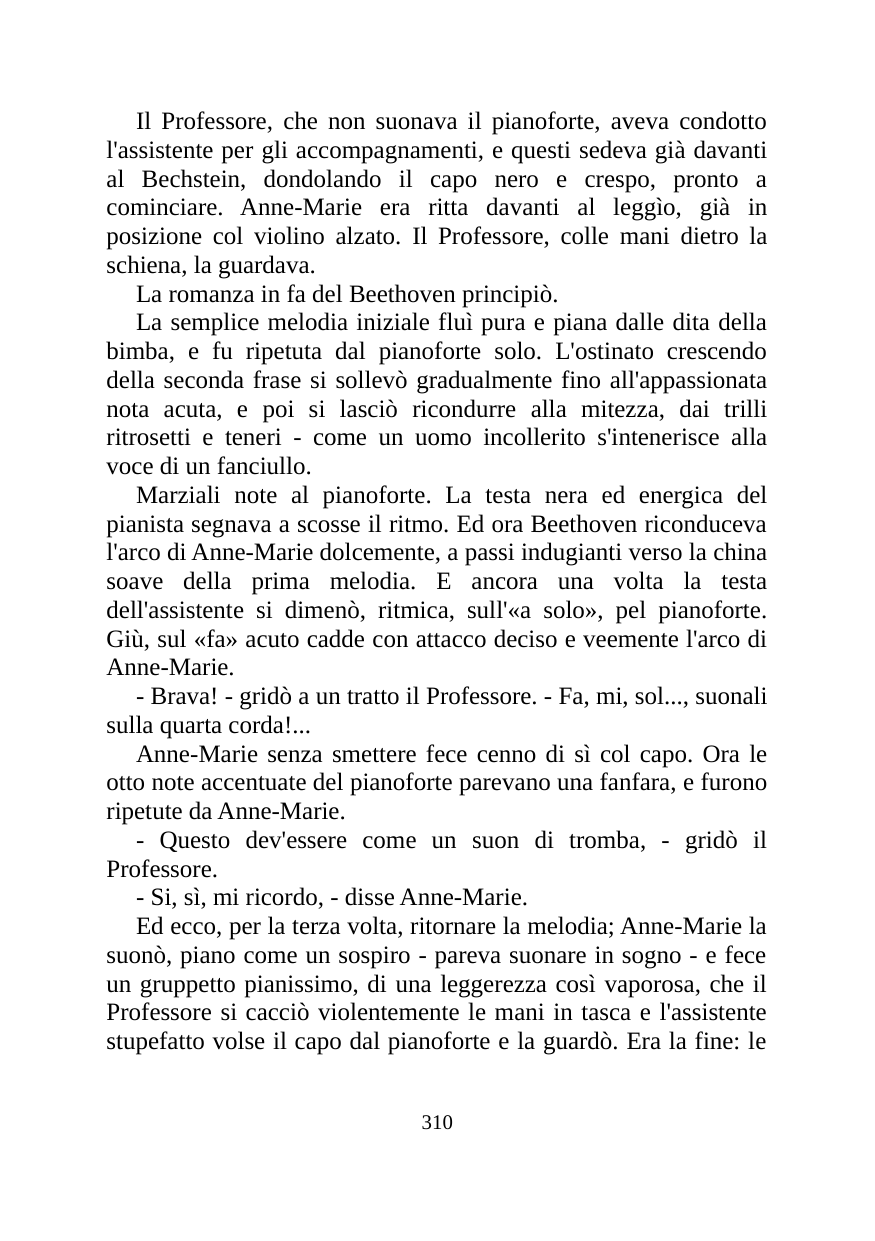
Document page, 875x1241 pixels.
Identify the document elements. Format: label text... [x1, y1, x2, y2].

text La romanza in fa del Beethoven principiò. [106, 279, 768, 307]
text Marziali note al pianoforte. La testa nera ed energica del pianista segnava a scosse il ritmo. Ed ora Beethoven riconduceva l'arco di Anne-Marie dolcemente, a passi indugianti verso la china soave della prima melodia. E ancora una volta la testa dell'assistente si dimenò, ritmica, sull'«a solo», pel pianoforte. Giù, sul «fa» acuto cadde con attacco deciso e veemente l'arco di Anne-Marie. [106, 480, 768, 681]
text Il Professore, che non suonava il pianoforte, aveva condotto l'assistente per gli accompagnamenti, e questi sedeva già davanti al Bechstein, dondolando il capo nero e crespo, pronto a cominciare. Anne-Marie era ritta davanti al leggìo, già in posizione col violino alzato. Il Professore, colle mani dietro la schiena, la guardava. [106, 106, 768, 279]
text - Questo dev'essere come un suon di tromba, - gridò il Professore. [106, 825, 768, 882]
text - Si, sì, mi ricordo, - disse Anne-Marie. [106, 882, 768, 911]
text Ed ecco, per la terza volta, ritornare la melodia; Anne-Marie la suonò, piano come un sospiro - pareva suonare in sogno - e fece un gruppetto pianissimo, di una leggerezza così vaporosa, che il Professore si cacciò violentemente le mani in tasca e l'assistente stupefatto volse il capo dal pianoforte e la guardò. Era la fine: le [106, 911, 768, 1055]
text Anne-Marie senza smettere fece cenno di sì col capo. Ora le otto note accentuate del pianoforte parevano una fanfara, e furono ripetute da Anne-Marie. [106, 739, 768, 825]
text La semplice melodia iniziale fluì pura e piana dalle dita della bimba, e fu ripetuta dal pianoforte solo. L'ostinato crescendo della seconda frase si sollevò gradualmente fino all'appassionata nota acuta, e poi si lasciò ricondurre alla mitezza, dai trilli ritrosetti e teneri - come un uomo incollerito s'intenerisce alla voce di un fanciullo. [106, 307, 768, 480]
text - Brava! - gridò a un tratto il Professore. - Fa, mi, sol..., suonali sulla quarta corda!... [106, 681, 768, 739]
